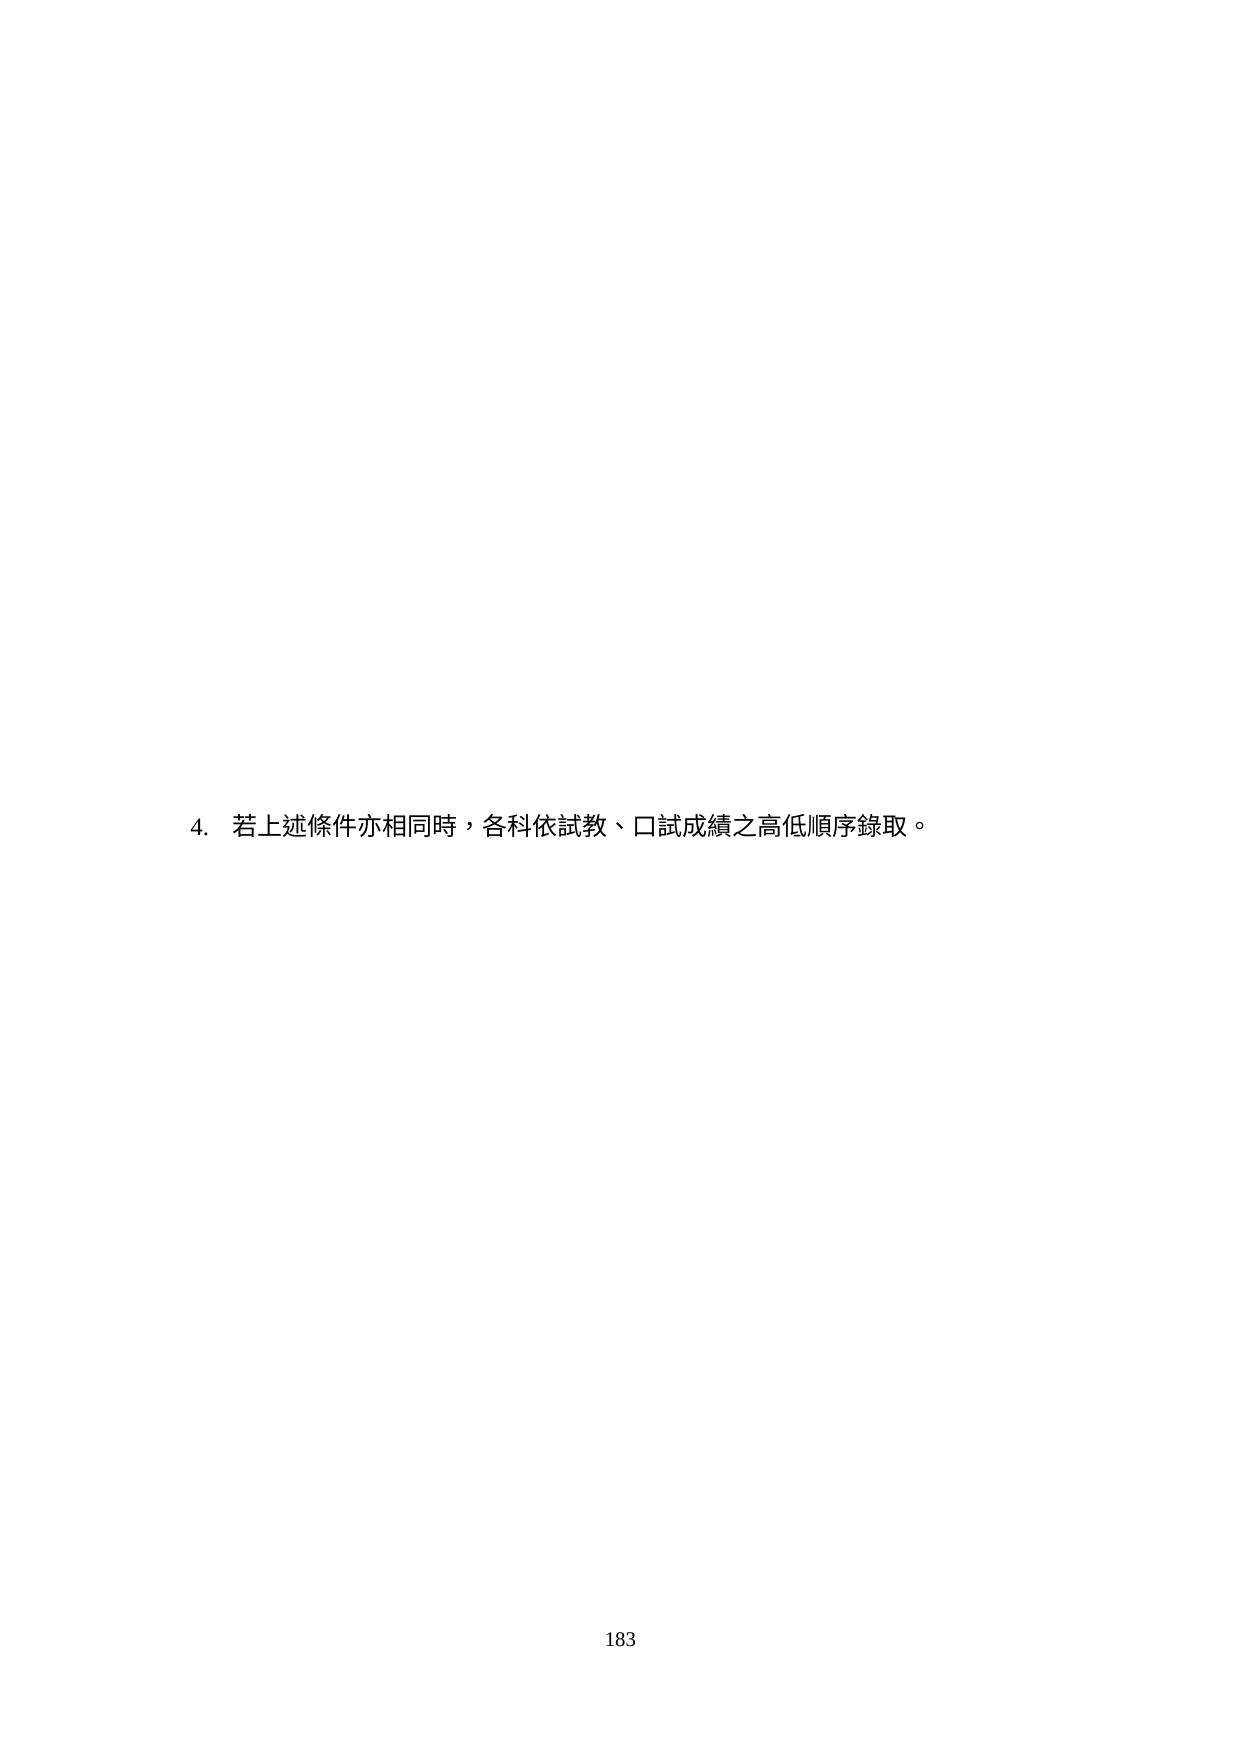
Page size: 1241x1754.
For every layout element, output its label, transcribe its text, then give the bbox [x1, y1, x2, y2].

list 若上述條件亦相同時，各科依試教、口試成績之高低順序錄取。 [190, 783, 1122, 846]
